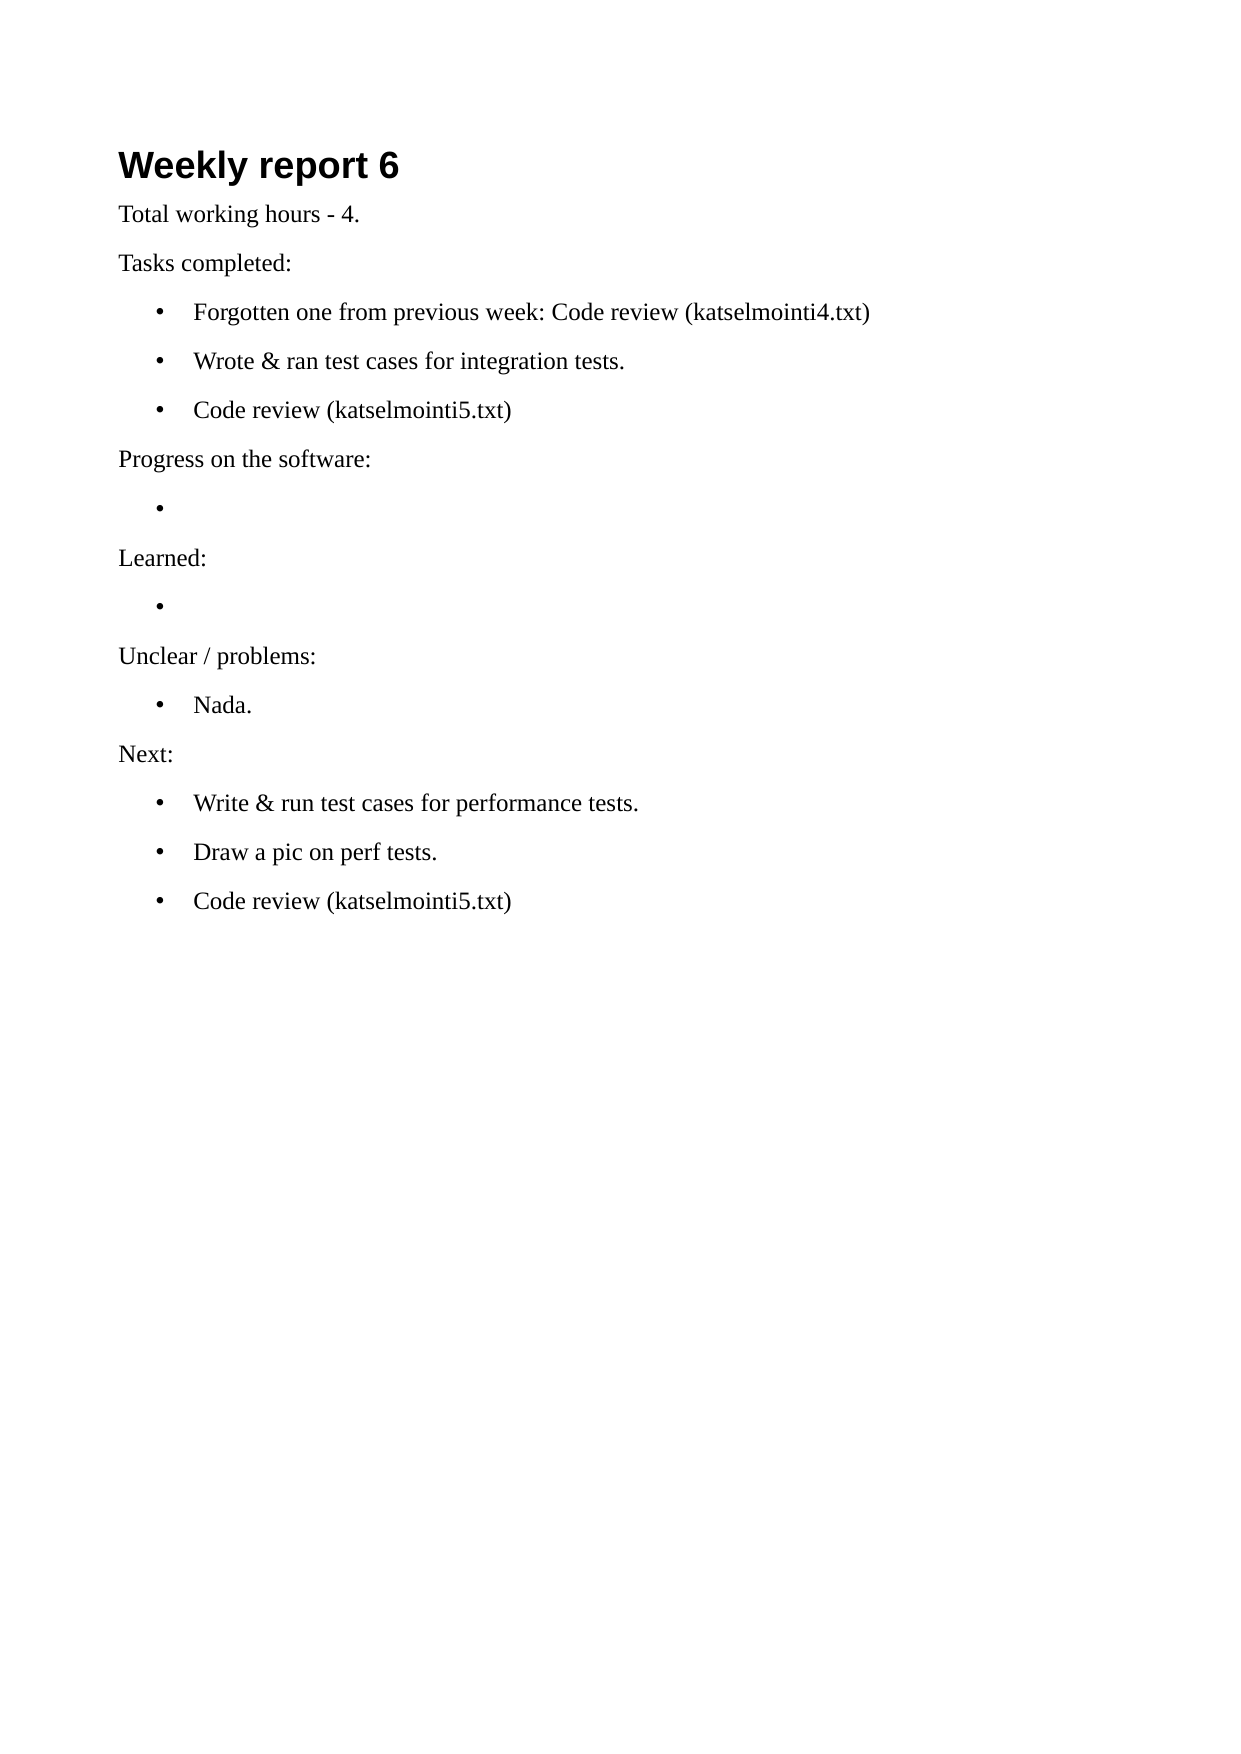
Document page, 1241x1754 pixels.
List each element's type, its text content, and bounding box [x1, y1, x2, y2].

list Wrote & ran test cases for integration tests. [156, 346, 1122, 375]
text Learned: [118, 543, 1122, 571]
list Draw a pic on perf tests. [156, 837, 1122, 866]
text Next: [118, 739, 1122, 768]
list Code review (katselmointi5.txt) [156, 886, 1122, 915]
list Forgotten one from previous week: Code review (katselmointi4.txt) [156, 297, 1122, 326]
text Tasks completed: [118, 248, 1122, 277]
list Nada. [156, 690, 1122, 719]
subtitle Weekly report 6 [118, 143, 1122, 187]
list Write & run test cases for performance tests. [156, 788, 1122, 817]
text Unclear / problems: [118, 641, 1122, 669]
text Progress on the software: [118, 444, 1122, 473]
list Code review (katselmointi5.txt) [156, 396, 1122, 424]
text Total working hours - 4. [118, 199, 1122, 228]
